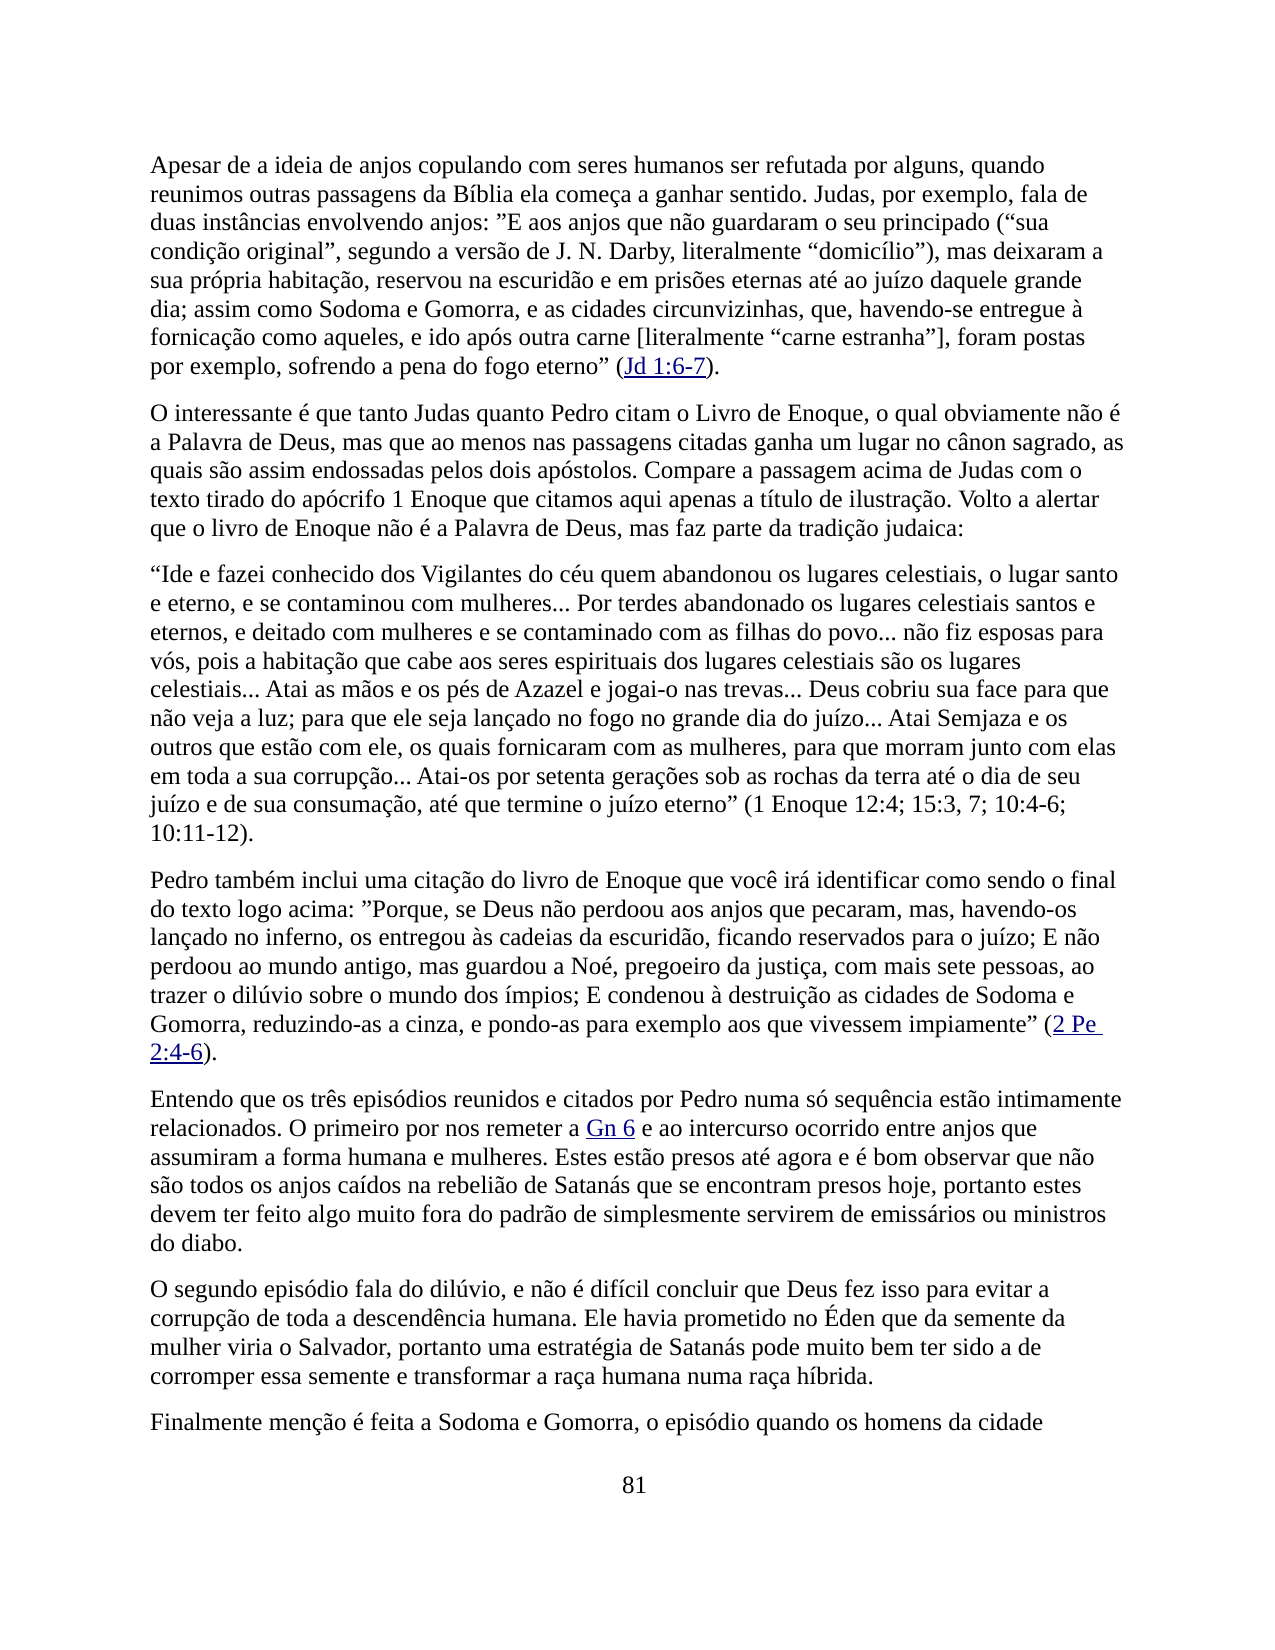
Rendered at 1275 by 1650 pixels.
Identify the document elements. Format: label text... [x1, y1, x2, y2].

text Entendo que os três episódios reunidos e citados por Pedro numa só sequência estão intimamente relacionados. O primeiro por nos remeter a Gn 6 e ao intercurso ocorrido entre anjos que assumiram a forma humana e mulheres. Estes estão presos até agora e é bom observar que não são todos os anjos caídos na rebelião de Satanás que se encontram presos hoje, portanto estes devem ter feito algo muito fora do padrão de simplesmente servirem de emissários ou ministros do diabo. [150, 1084, 1125, 1257]
text Pedro também inclui uma citação do livro de Enoque que você irá identificar como sendo o final do texto logo acima: ”Porque, se Deus não perdoou aos anjos que pecaram, mas, havendo-os lançado no inferno, os entregou às cadeias da escuridão, ficando reservados para o juízo; E não perdoou ao mundo antigo, mas guardou a Noé, pregoeiro da justiça, com mais sete pessoas, ao trazer o dilúvio sobre o mundo dos ímpios; E condenou à destruição as cidades de Sodoma e Gomorra, reduzindo-as a cinza, e pondo-as para exemplo aos que vivessem impiamente” (2 Pe 2:4-6). [150, 865, 1125, 1066]
text Apesar de a ideia de anjos copulando com seres humanos ser refutada por alguns, quando reunimos outras passagens da Bíblia ela começa a ganhar sentido. Judas, por exemplo, fala de duas instâncias envolvendo anjos: ”E aos anjos que não guardaram o seu principado (“sua condição original”, segundo a versão de J. N. Darby, literalmente “domicílio”), mas deixaram a sua própria habitação, reservou na escuridão e em prisões eternas até ao juízo daquele grande dia; assim como Sodoma e Gomorra, e as cidades circunvizinhas, que, havendo-se entregue à fornicação como aqueles, e ido após outra carne [literalmente “carne estranha”], foram postas por exemplo, sofrendo a pena do fogo eterno” (Jd 1:6-7). [150, 150, 1125, 380]
text O interessante é que tanto Judas quanto Pedro citam o Livro de Enoque, o qual obviamente não é a Palavra de Deus, mas que ao menos nas passagens citadas ganha um lugar no cânon sagrado, as quais são assim endossadas pelos dois apóstolos. Compare a passagem acima de Judas com o texto tirado do apócrifo 1 Enoque que citamos aqui apenas a título de ilustração. Volto a alertar que o livro de Enoque não é a Palavra de Deus, mas faz parte da tradição judaica: [150, 398, 1125, 542]
text Finalmente menção é feita a Sodoma e Gomorra, o episódio quando os homens da cidade [150, 1407, 1125, 1436]
text O segundo episódio fala do dilúvio, e não é difícil concluir que Deus fez isso para evitar a corrupção de toda a descendência humana. Ele havia prometido no Éden que da semente da mulher viria o Salvador, portanto uma estratégia de Satanás pode muito bem ter sido a de corromper essa semente e transformar a raça humana numa raça híbrida. [150, 1274, 1125, 1389]
text “Ide e fazei conhecido dos Vigilantes do céu quem abandonou os lugares celestiais, o lugar santo e eterno, e se contaminou com mulheres... Por terdes abandonado os lugares celestiais santos e eternos, e deitado com mulheres e se contaminado com as filhas do povo... não fiz esposas para vós, pois a habitação que cabe aos seres espirituais dos lugares celestiais são os lugares celestiais... Atai as mãos e os pés de Azazel e jogai-o nas trevas... Deus cobriu sua face para que não veja a luz; para que ele seja lançado no fogo no grande dia do juízo... Atai Semjaza e os outros que estão com ele, os quais fornicaram com as mulheres, para que morram junto com elas em toda a sua corrupção... Atai-os por setenta gerações sob as rochas da terra até o dia de seu juízo e de sua consumação, até que termine o juízo eterno” (1 Enoque 12:4; 15:3, 7; 10:4-6; 10:11-12). [150, 559, 1125, 847]
